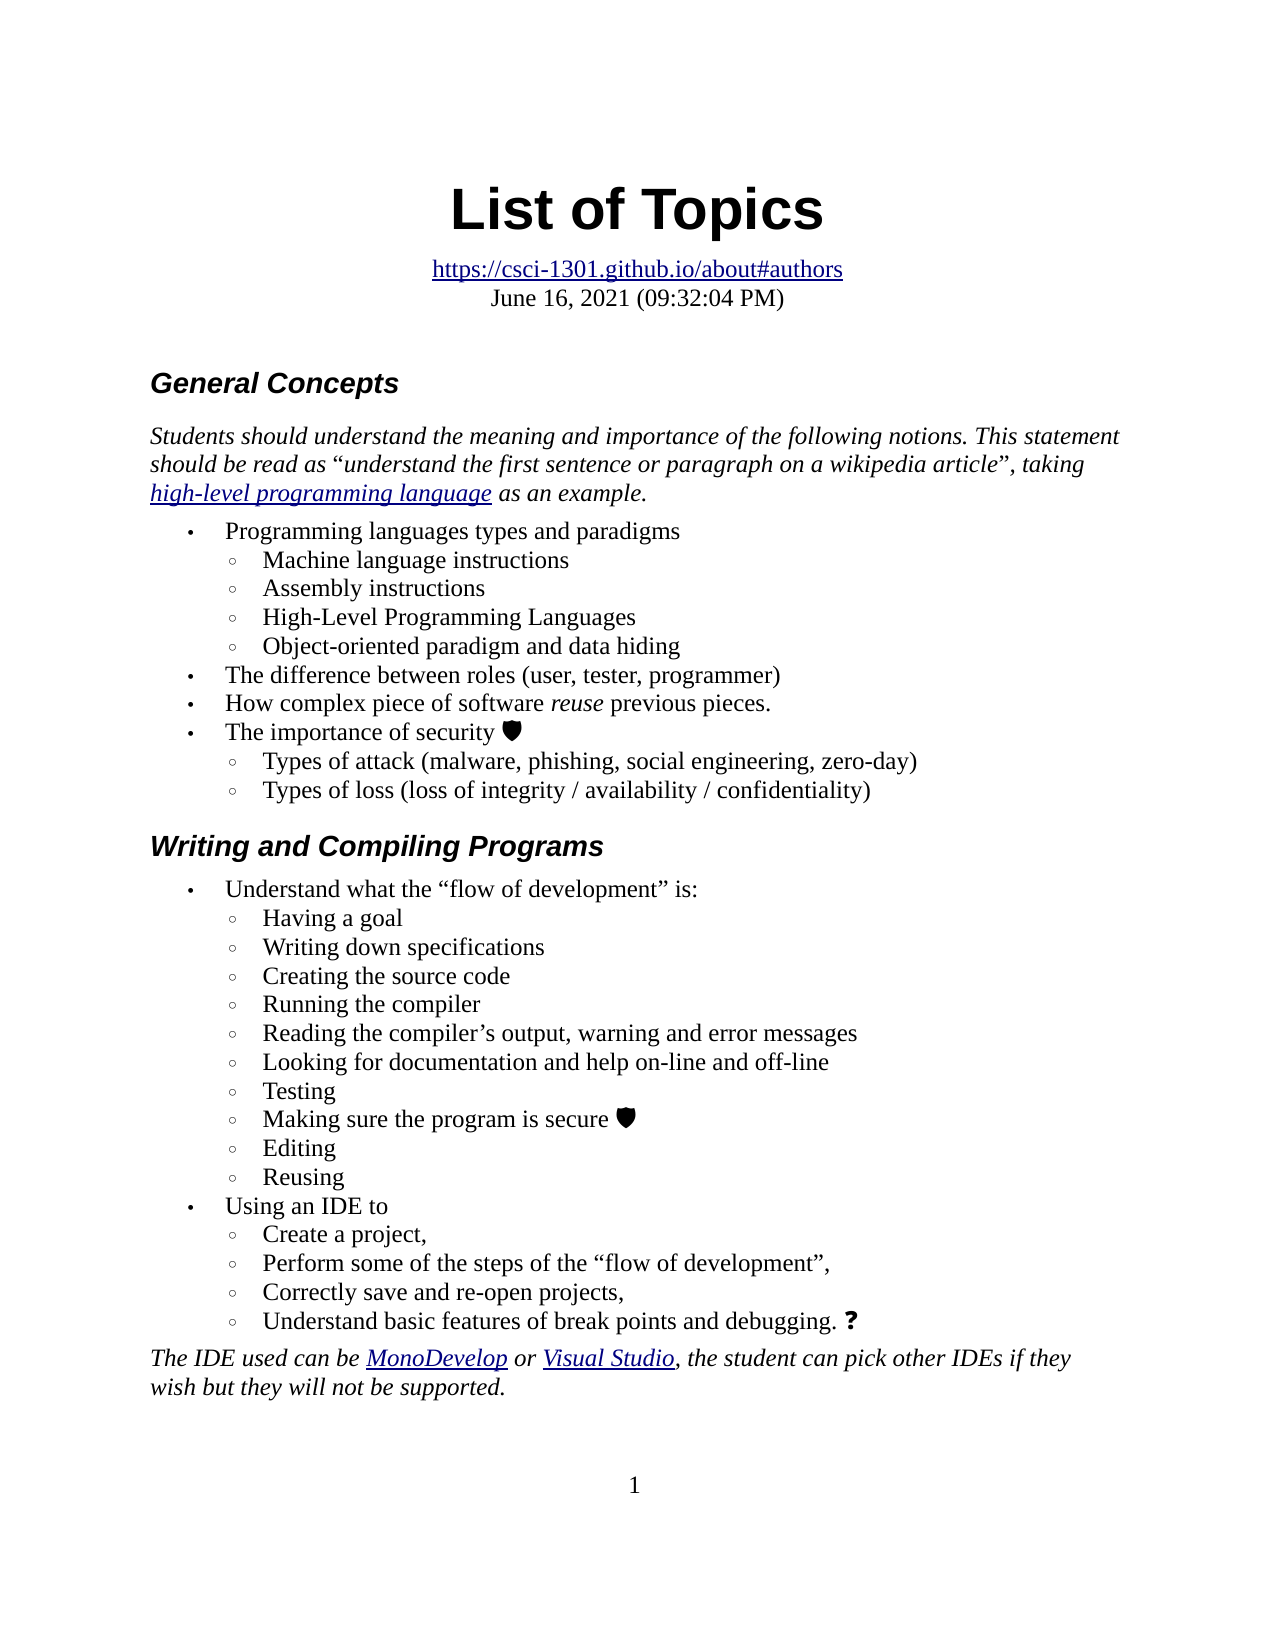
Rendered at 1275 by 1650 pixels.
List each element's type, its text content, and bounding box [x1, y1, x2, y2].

list Types of loss (loss of integrity / availability / confidentiality) [225, 775, 1125, 803]
list High-Level Programming Languages [225, 602, 1125, 631]
list Assembly instructions [225, 573, 1125, 602]
list Correctly save and re-open projects, [225, 1277, 1125, 1306]
list Create a project, [225, 1219, 1125, 1248]
list Creating the source code [225, 961, 1125, 989]
list Having a goal [225, 903, 1125, 932]
list Programming languages types and paradigms [187, 516, 1125, 545]
text Students should understand the meaning and importance of the following notions. This statement should be read as “understand the first sentence or paragraph on a wikipedia article”, taking high-level programming language as an example. [150, 421, 1125, 507]
list Understand basic features of break points and debugging. ❓ [225, 1306, 1125, 1334]
list Running the compiler [225, 989, 1125, 1018]
text https://csci-1301.github.io/about#authors [150, 254, 1125, 283]
list Perform some of the steps of the “flow of development”, [225, 1248, 1125, 1277]
list Object-oriented paradigm and data hiding [225, 631, 1125, 660]
list Testing [225, 1076, 1125, 1104]
subtitle General Concepts [150, 366, 1125, 399]
list Editing [225, 1133, 1125, 1162]
list Looking for documentation and help on-line and off-line [225, 1047, 1125, 1076]
text June 16, 2021 (09:32:04 PM) [150, 283, 1125, 312]
list Types of attack (malware, phishing, social engineering, zero-day) [225, 746, 1125, 775]
list Reading the compiler’s output, warning and error messages [225, 1018, 1125, 1047]
list How complex piece of software reuse previous pieces. [187, 688, 1125, 717]
subtitle Writing and Compiling Programs [150, 828, 1125, 862]
list Making sure the program is secure 🛡️ [225, 1104, 1125, 1133]
text The IDE used can be MonoDevelop or Visual Studio, the student can pick other IDEs if they wish but they will not be supported. [150, 1343, 1125, 1401]
list Machine language instructions [225, 545, 1125, 573]
list Using an IDE to [187, 1191, 1125, 1219]
list The difference between roles (user, tester, programmer) [187, 660, 1125, 688]
list Understand what the “flow of development” is: [187, 874, 1125, 903]
list Reusing [225, 1162, 1125, 1191]
title List of Topics [150, 175, 1125, 242]
list The importance of security 🛡️ [187, 717, 1125, 746]
list Writing down specifications [225, 932, 1125, 961]
